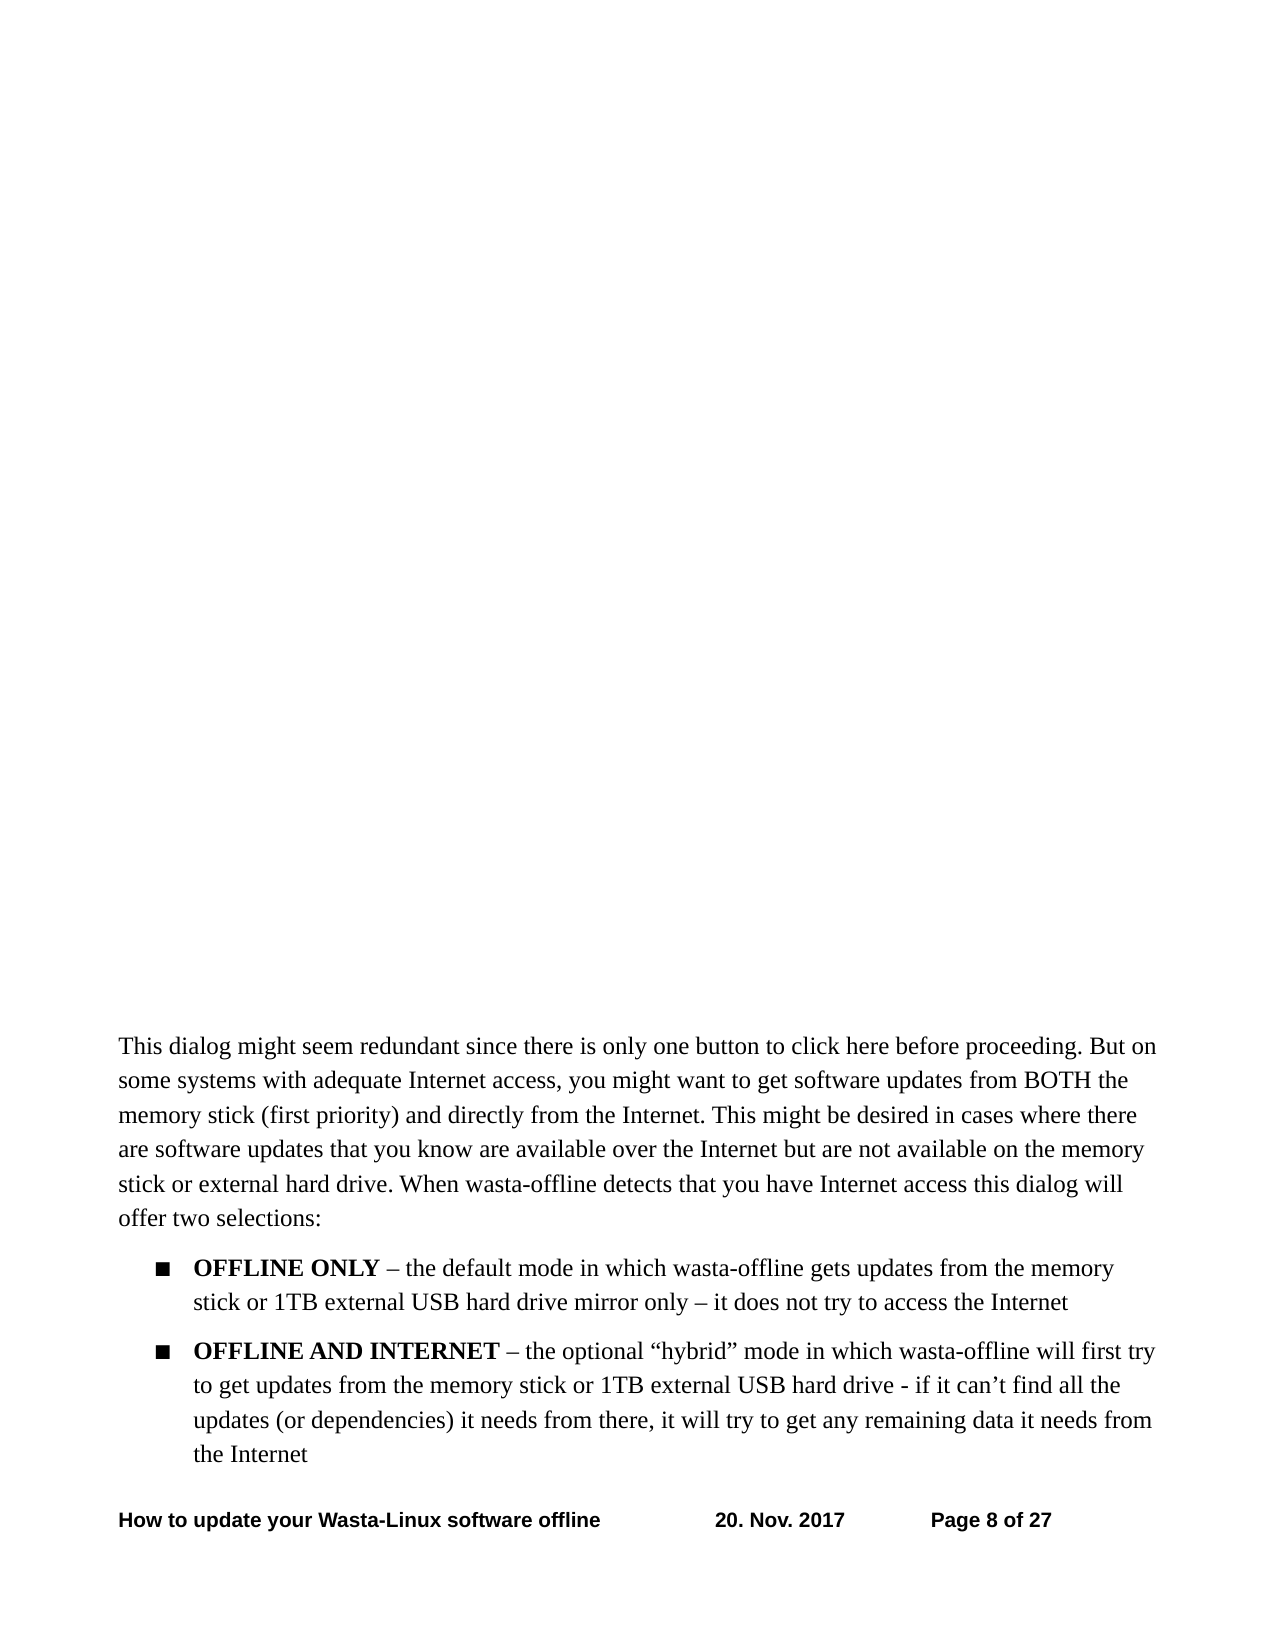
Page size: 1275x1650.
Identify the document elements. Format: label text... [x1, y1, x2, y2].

text This dialog might seem redundant since there is only one button to click here before proceeding. But on some systems with adequate Internet access, you might want to get software updates from BOTH the memory stick (first priority) and directly from the Internet. This might be desired in cases where there are software updates that you know are available over the Internet but are not available on the memory stick or external hard drive. When wasta-offline detects that you have Internet access this dialog will offer two selections: [118, 1031, 1157, 1232]
list OFFLINE ONLY – the default mode in which wasta-offline gets updates from the memory stick or 1TB external USB hard drive mirror only – it does not try to access the Internet [156, 1253, 1157, 1316]
list OFFLINE AND INTERNET – the optional “hybrid” mode in which wasta-offline will first try to get updates from the memory stick or 1TB external USB hard drive - if it can’t find all the updates (or dependencies) it needs from there, it will try to get any remaining data it needs from the Internet [156, 1336, 1157, 1468]
